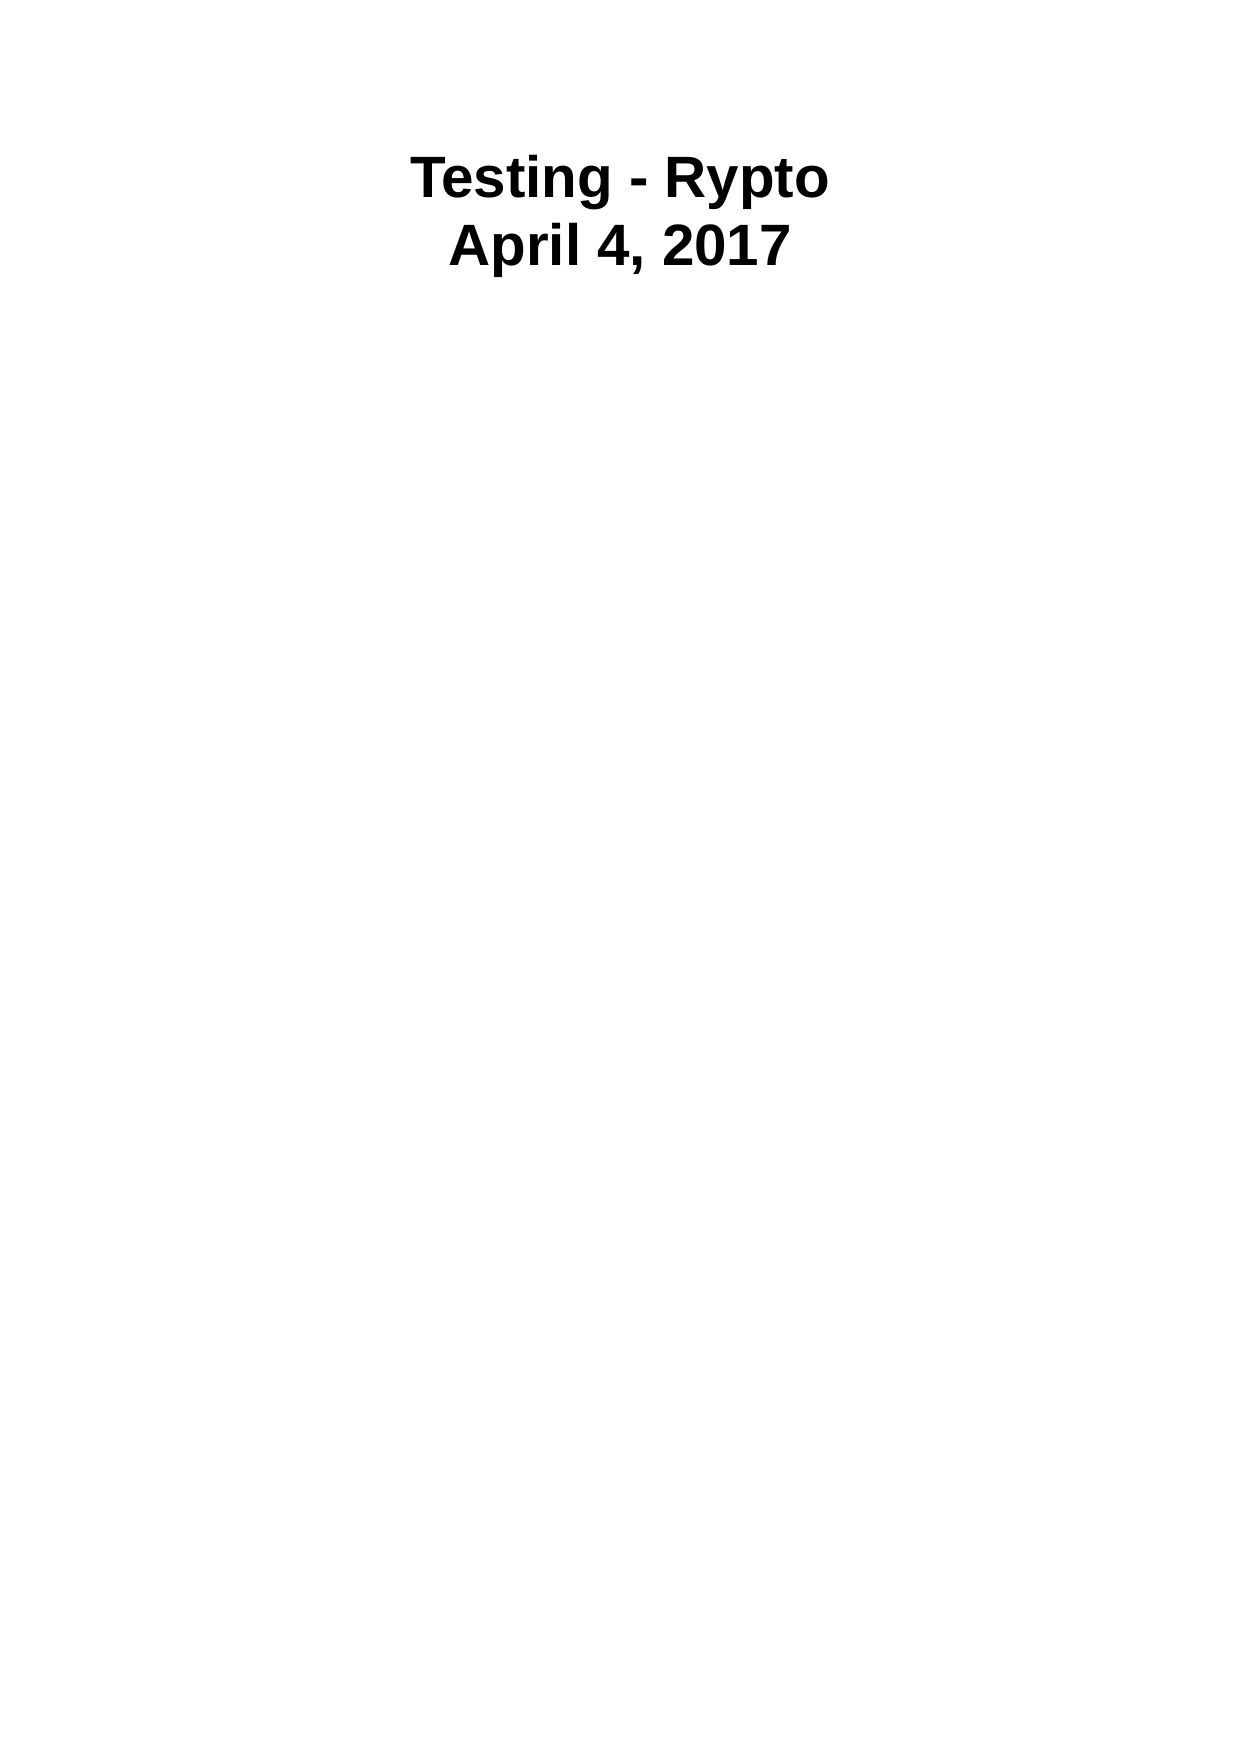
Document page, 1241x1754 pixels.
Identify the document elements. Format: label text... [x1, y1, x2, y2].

title Testing - Rypto April 4, 2017 [118, 143, 1122, 277]
